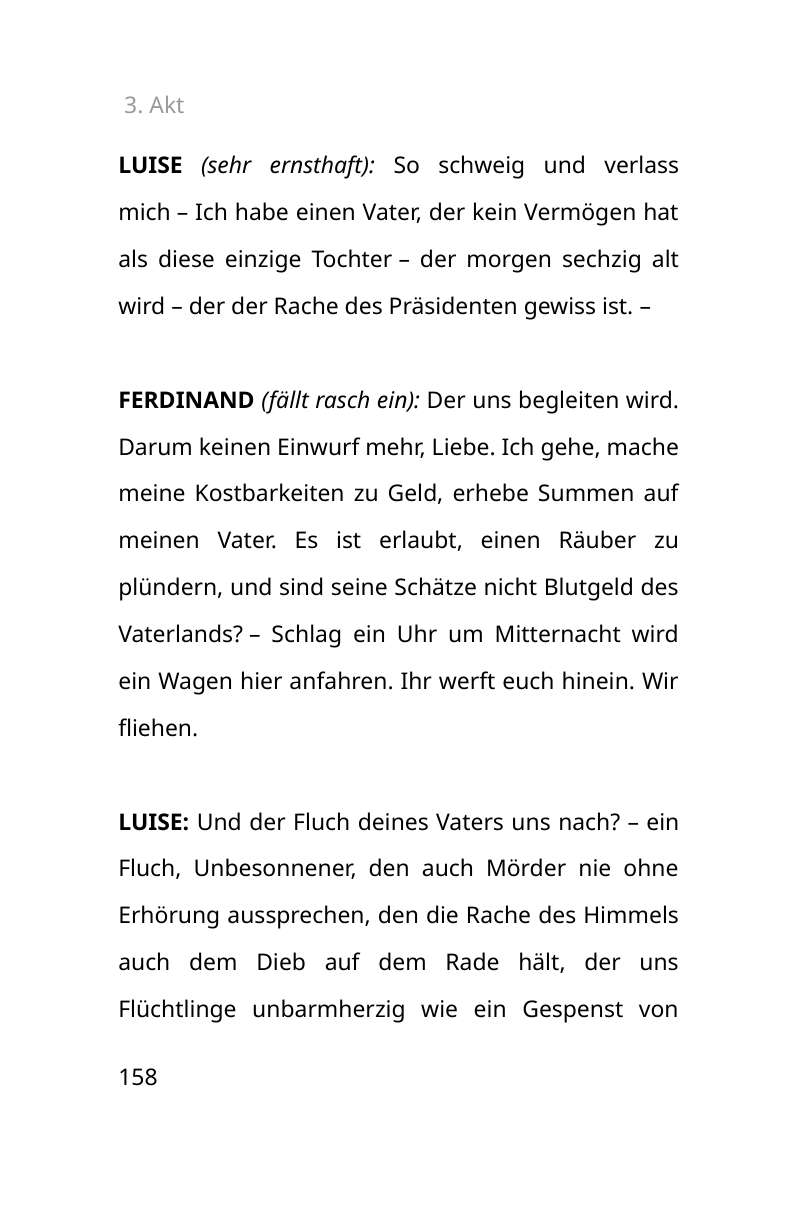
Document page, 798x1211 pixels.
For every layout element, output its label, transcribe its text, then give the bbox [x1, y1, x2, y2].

text FERDINAND (fällt rasch ein): Der uns begleiten wird. Darum keinen Einwurf mehr, Liebe. Ich gehe, mache meine Kostbarkeiten zu Geld, erhebe Summen auf meinen Vater. Es ist erlaubt, einen Räuber zu plündern, und sind seine Schätze nicht Blutgeld des Vaterlands? – Schlag ein Uhr um Mitternacht wird ein Wagen hier anfahren. Ihr werft euch hinein. Wir fliehen. [118, 348, 679, 743]
text LUISE (sehr ernsthaft): So schweig und verlass mich – Ich habe einen Vater, der kein Vermögen hat als diese einzige Tochter – der morgen sechzig alt wird – der der Rache des Präsidenten gewiss ist. – [118, 149, 679, 321]
text LUISE: Und der Fluch deines Vaters uns nach? – ein Fluch, Unbesonnener, den auch Mörder nie ohne Erhörung aussprechen, den die Rache des Himmels auch dem Dieb auf dem Rade hält, der uns Flüchtlinge unbarmherzig wie ein Gespenst von [118, 770, 679, 1024]
